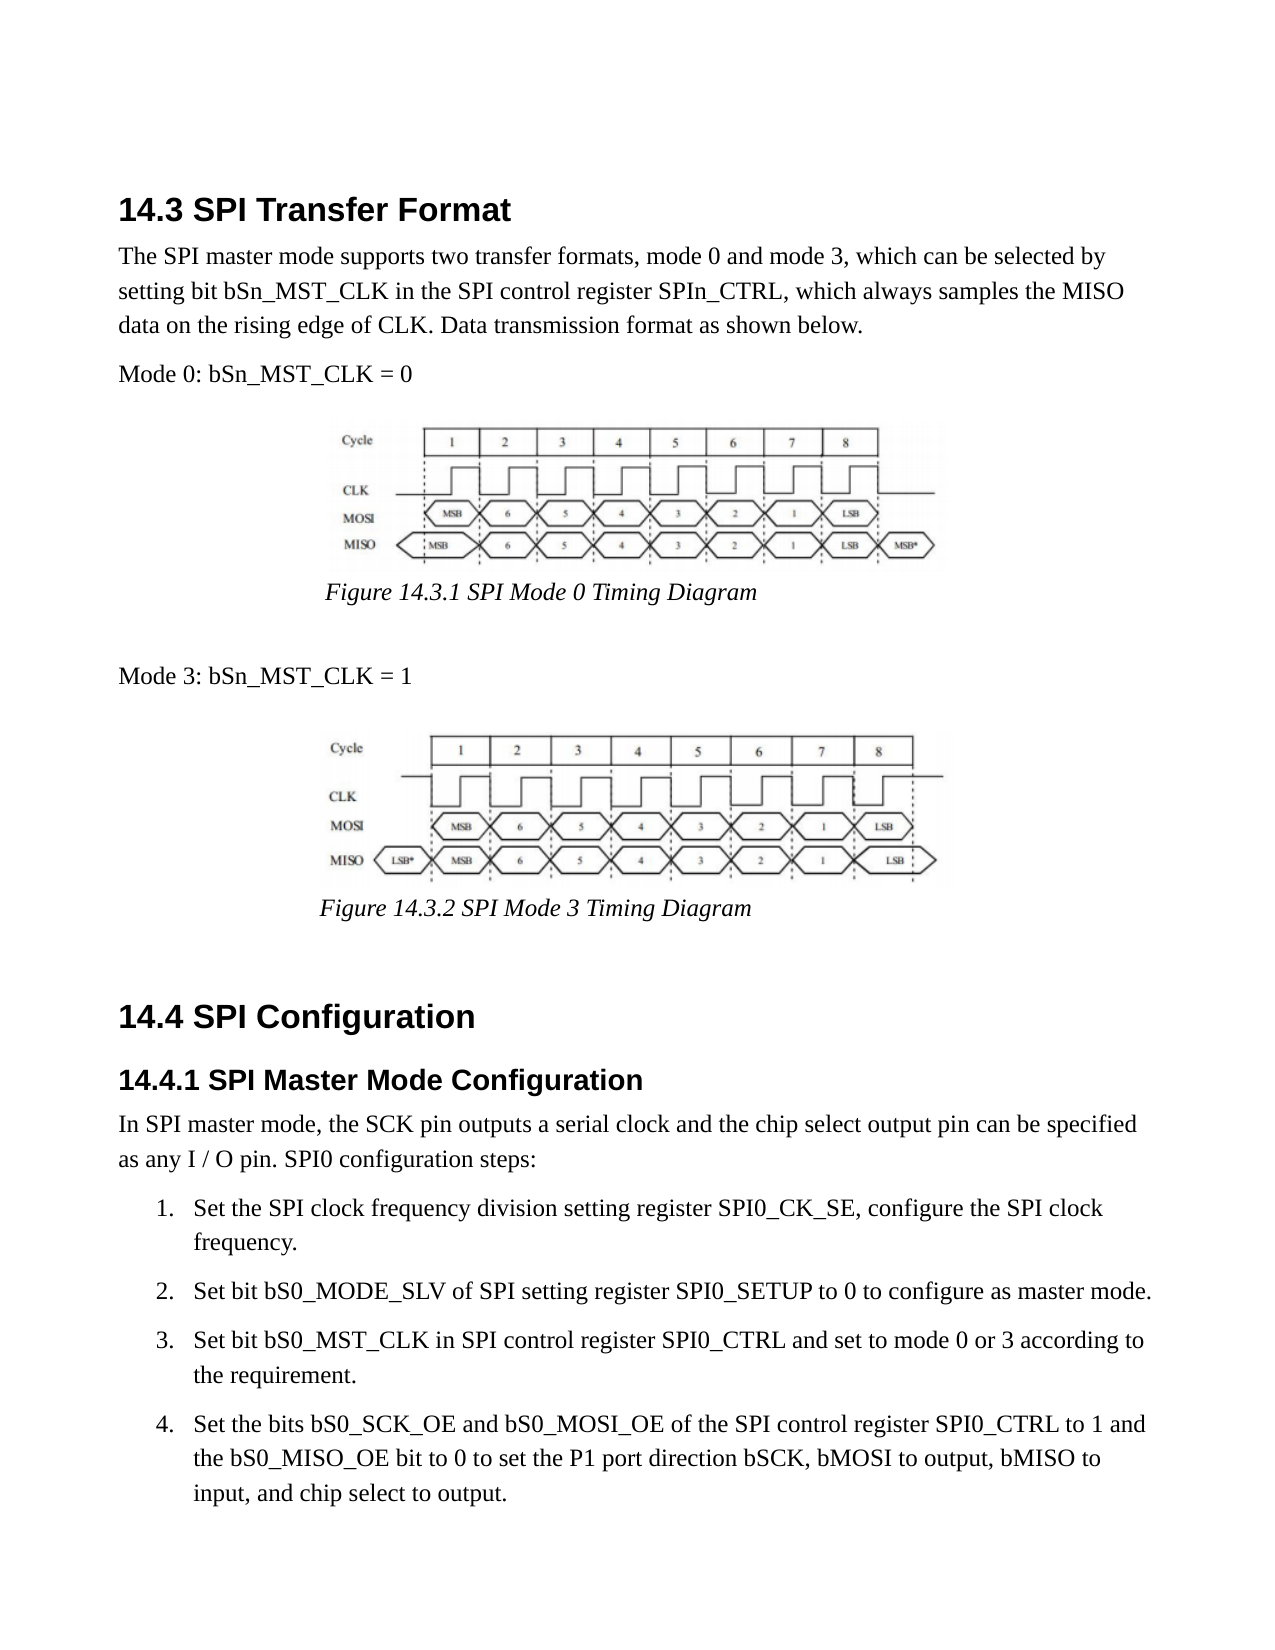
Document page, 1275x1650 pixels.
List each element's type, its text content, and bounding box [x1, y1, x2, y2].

subtitle 14.4.1 SPI Master Mode Configuration [118, 1063, 1157, 1097]
list Set the SPI clock frequency division setting register SPI0_CK_SE, configure the SPI clock frequency. [156, 1193, 1157, 1256]
picture [319, 722, 956, 888]
text In SPI master mode, the SCK pin outputs a serial clock and the chip select output pin can be specified as any I / O pin. SPI0 configuration steps: [118, 1109, 1157, 1173]
picture [325, 420, 951, 572]
text Mode 3: bSn_MST_CLK = 1 [118, 661, 1157, 690]
list Set bit bS0_MST_CLK in SPI control register SPI0_CTRL and set to mode 0 or 3 according to the requirement. [156, 1326, 1157, 1389]
subtitle 14.4 SPI Configuration [118, 997, 1157, 1036]
text Figure 14.3.1 SPI Mode 0 Timing Diagram [325, 572, 950, 606]
subtitle 14.3 SPI Transfer Format [118, 190, 1157, 229]
list Set the bits bS0_SCK_OE and bS0_MOSI_OE of the SPI control register SPI0_CTRL to 1 and the bS0_MISO_OE bit to 0 to set the P1 port direction bSCK, bMOSI to output, bMISO to input, and chip select to output. [156, 1409, 1157, 1507]
text Mode 0: bSn_MST_CLK = 0 [118, 359, 1157, 388]
list Set bit bS0_MODE_SLV of SPI setting register SPI0_SETUP to 0 to configure as master mode. [156, 1276, 1157, 1305]
text The SPI master mode supports two transfer formats, mode 0 and mode 3, which can be selected by setting bit bSn_MST_CLK in the SPI control register SPIn_CTRL, which always samples the MISO data on the rising edge of CLK. Data transmission format as shown below. [118, 241, 1157, 339]
text Figure 14.3.2 SPI Mode 3 Timing Diagram [319, 888, 956, 922]
